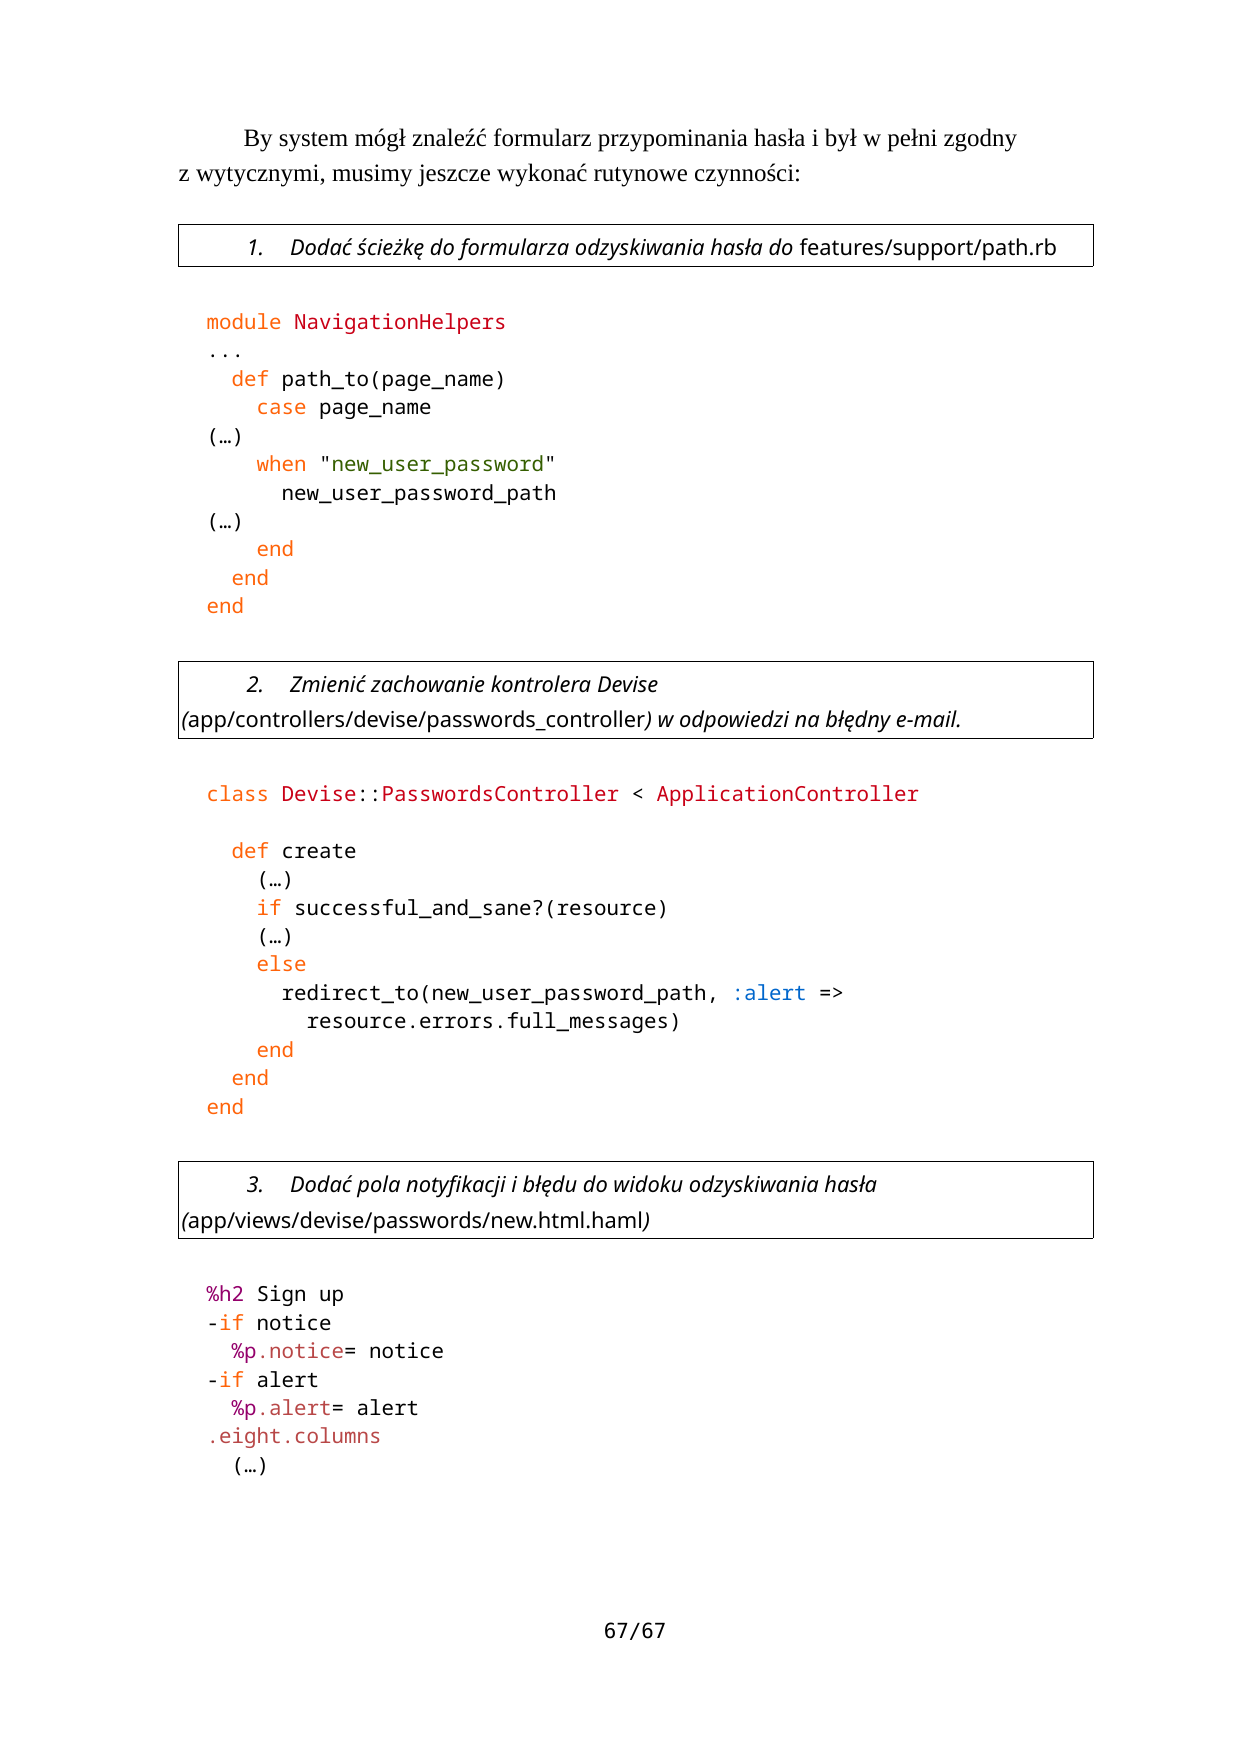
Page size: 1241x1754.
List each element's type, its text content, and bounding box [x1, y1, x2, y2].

table_header class Devise::PasswordsController < ApplicationController def create (…) if successful_and_sane?(resource) (…) else redirect_to(new_user_password_path, :alert => resource.errors.full_messages) end end end [177, 773, 1093, 1126]
table_header module NavigationHelpers ... def path_to(page_name) case page_name (…) when "new_user_password" new_user_password_path (…) end end end [177, 301, 1093, 626]
table_header %h2 Sign up -if notice %p.notice= notice -if alert %p.alert= alert .eight.columns (…) [177, 1274, 1093, 1484]
list Dodać ścieżkę do formularza odzyskiwania hasła do features/support/path.rb [179, 225, 1093, 266]
list Zmienić zachowanie kontrolera Devise (app/controllers/devise/passwords_controller) w odpowiedzi na błędny e-mail. [179, 662, 1093, 738]
text By system mógł znaleźć formularz przypominania hasła i był w pełni zgodny z wytycznymi, musimy jeszcze wykonać rutynowe czynności: [178, 118, 1093, 189]
list Dodać pola notyfikacji i błędu do widoku odzyskiwania hasła (app/views/devise/passwords/new.html.haml) [179, 1162, 1093, 1238]
